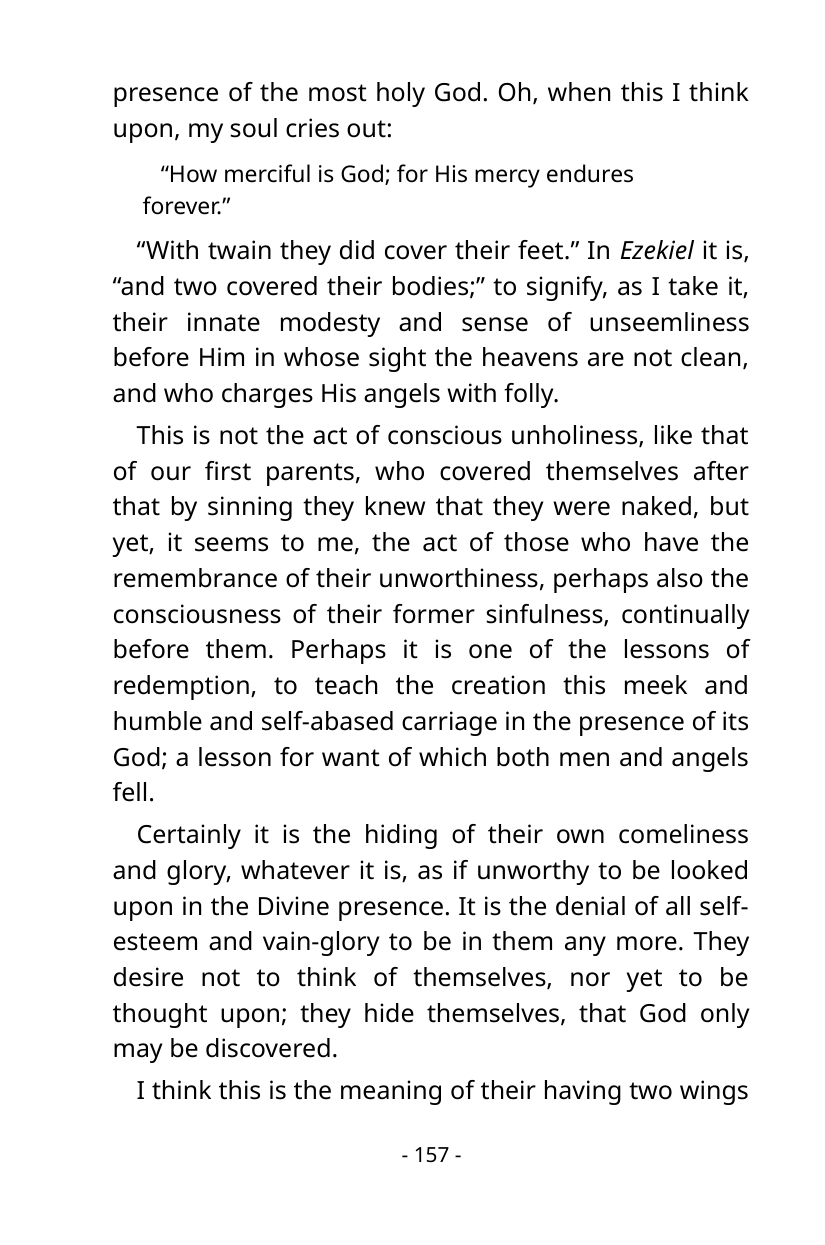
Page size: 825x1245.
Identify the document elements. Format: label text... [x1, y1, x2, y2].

text I think this is the meaning of their having two wings [112, 1073, 750, 1107]
text “With twain they did cover their feet.” In Ezekiel it is, “and two covered their bodies;” to signify, as I take it, their innate modesty and sense of unseemliness before Him in whose sight the heavens are not clean, and who charges His angels with folly. [112, 233, 750, 410]
text This is not the act of conscious unholiness, like that of our first parents, who covered themselves after that by sinning they knew that they were naked, but yet, it seems to me, the act of those who have the remembrance of their unworthiness, perhaps also the consciousness of their former sinfulness, continually before them. Perhaps it is one of the lessons of redemption, to teach the creation this meek and humble and self-abased carriage in the presence of its God; a lesson for want of which both men and angels fell. [112, 418, 750, 809]
text presence of the most holy God. Oh, when this I think upon, my soul cries out: [112, 75, 750, 145]
text Certainly it is the hiding of their own comeliness and glory, whatever it is, as if unworthy to be looked upon in the Divine presence. It is the denial of all self-esteem and vain-glory to be in them any more. They desire not to think of themselves, nor yet to be thought upon; they hide themselves, that God only may be discovered. [112, 817, 750, 1065]
text “How merciful is God; for His mercy endures forever.” [142, 158, 720, 221]
